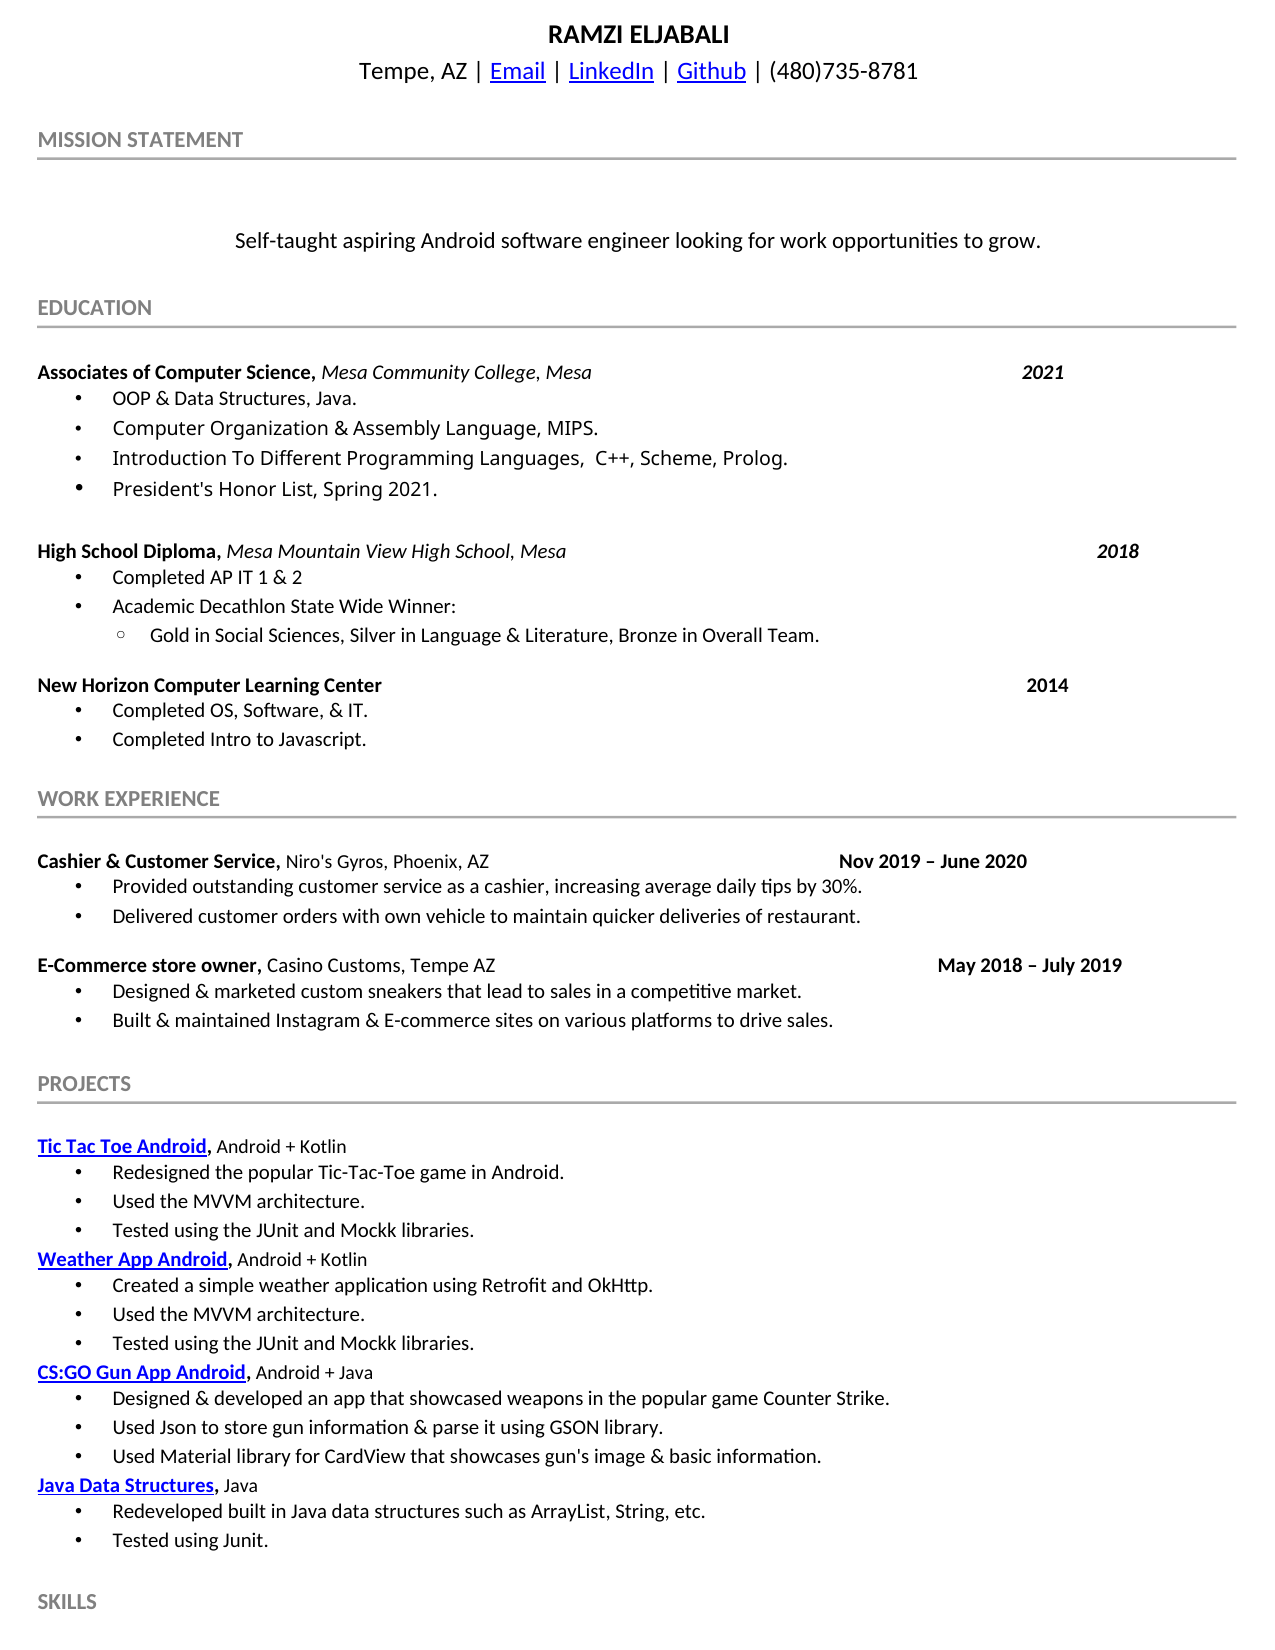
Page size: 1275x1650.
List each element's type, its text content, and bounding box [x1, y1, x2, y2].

list Completed AP IT 1 & 2 [75, 564, 1240, 589]
text CS:GO Gun App Android, Android + Java [37, 1359, 1240, 1385]
list Designed & marketed custom sneakers that lead to sales in a competitive market. [75, 978, 1240, 1003]
text EDUCATION [37, 293, 1240, 355]
list Introduction To Different Programming Languages, C++, Scheme, Prolog. [75, 445, 1240, 471]
text High School Diploma, Mesa Mountain View High School, Mesa 2018 [37, 539, 1240, 564]
list Used the MVVM architecture. [75, 1188, 1240, 1214]
list Gold in Social Sciences, Silver in Language & Literature, Bronze in Overall Team. [112, 622, 1240, 648]
text PROJECTS [37, 1069, 1240, 1129]
list Redeveloped built in Java data structures such as ArrayList, String, etc. [75, 1498, 1240, 1523]
list Used the MVVM architecture. [75, 1301, 1240, 1327]
text Associates of Computer Science, Mesa Community College, Mesa 2021 [37, 359, 1240, 385]
text Weather App Android, Android + Kotlin [37, 1247, 1240, 1272]
text MISSION STATEMENT [37, 125, 1240, 187]
list Tested using Junit. [75, 1527, 1240, 1552]
text Cashier & Customer Service, Niro's Gyros, Phoenix, AZ Nov 2019 – June 2020 [37, 848, 1240, 874]
list Academic Decathlon State Wide Winner: [75, 593, 1240, 619]
text SKILLS [37, 1587, 1240, 1615]
list Tested using the JUnit and Mockk libraries. [75, 1330, 1240, 1356]
list Built & maintained Instagram & E-commerce sites on various platforms to drive sales. [75, 1007, 1240, 1032]
list Designed & developed an app that showcased weapons in the popular game Counter Strike. [75, 1385, 1240, 1410]
text E-Commerce store owner, Casino Customs, Tempe AZ May 2018 – July 2019 [37, 952, 1240, 978]
list Completed Intro to Javascript. [75, 727, 1240, 752]
list Delivered customer orders with own vehicle to maintain quicker deliveries of restaurant. [75, 903, 1240, 928]
list Used Json to store gun information & parse it using GSON library. [75, 1414, 1240, 1439]
list President's Honor List, Spring 2021. [75, 475, 1240, 502]
list Completed OS, Software, & IT. [75, 697, 1240, 723]
text New Horizon Computer Learning Center 2014 [37, 672, 1240, 697]
list Computer Organization & Assembly Language, MIPS. [75, 414, 1240, 441]
list Used Material library for CardView that showcases gun's image & basic information. [75, 1443, 1240, 1469]
text Tic Tac Toe Android, Android + Kotlin [37, 1134, 1240, 1159]
text Java Data Structures, Java [37, 1472, 1240, 1498]
list Provided outstanding customer service as a cashier, increasing average daily tips by 30%. [75, 874, 1240, 899]
list Created a simple weather application using Retrofit and OkHttp. [75, 1272, 1240, 1297]
list Tested using the JUnit and Mockk libraries. [75, 1217, 1240, 1243]
list OOP & Data Structures, Java. [75, 385, 1240, 410]
list Redesigned the popular Tic-Tac-Toe game in Android. [75, 1159, 1240, 1184]
text RAMZI ELJABALI Tempe, AZ | Email | LinkedIn | Github | (480)735-8781 [37, 18, 1240, 86]
text WORK EXPERIENCE [37, 784, 1240, 844]
text Self-taught aspiring Android software engineer looking for work opportunities to grow. [37, 226, 1240, 254]
